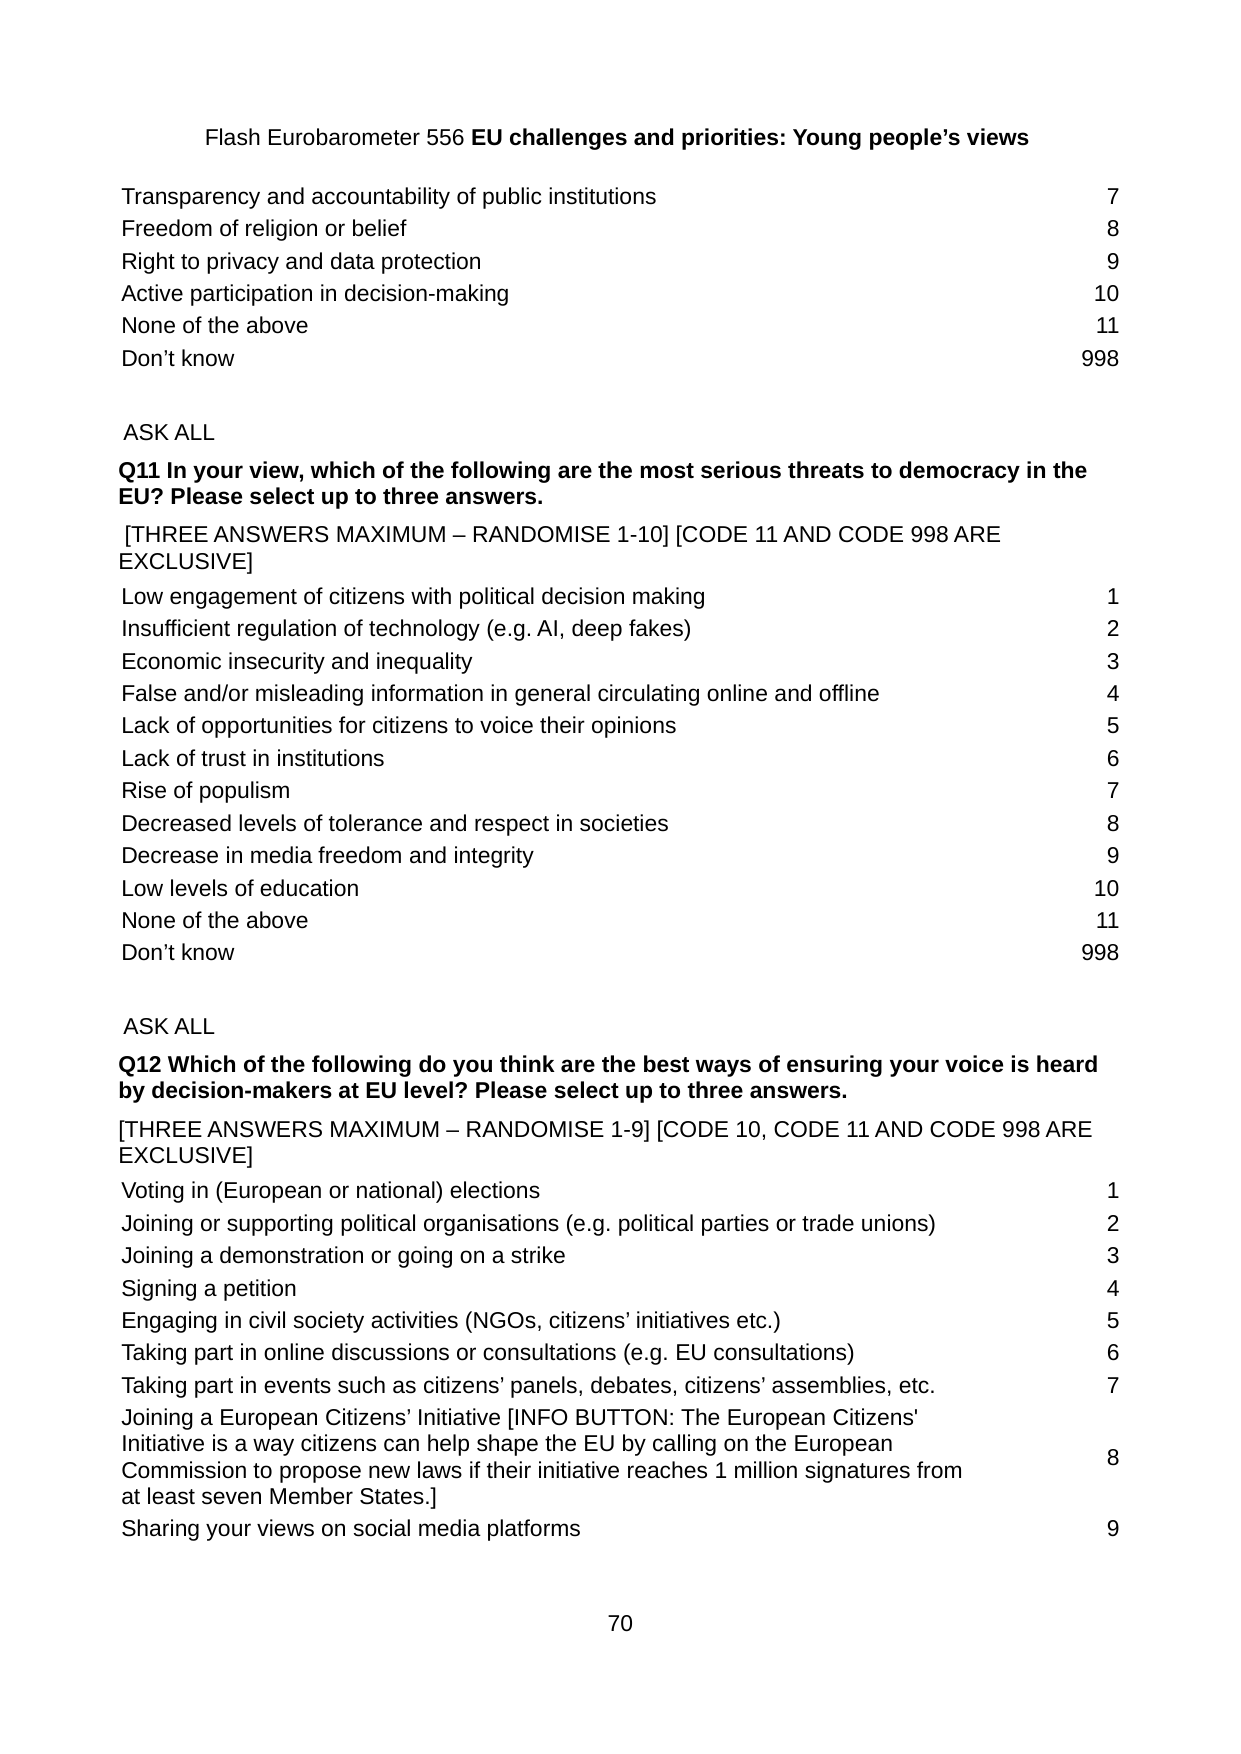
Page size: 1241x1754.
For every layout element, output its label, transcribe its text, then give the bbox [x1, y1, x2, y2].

table_cell Freedom of religion or belief [118, 212, 986, 245]
table_cell 7 [986, 774, 1122, 807]
table_cell Low levels of education [118, 871, 986, 904]
text Q11 In your view, which of the following are the most serious threats to democracy in the EU? Please select up to three answers. [118, 457, 1122, 509]
table_header 1 [986, 1174, 1122, 1207]
table_cell Don’t know [118, 342, 986, 374]
table_cell None of the above [118, 310, 986, 342]
table_cell 998 [986, 342, 1122, 374]
table_cell 5 [986, 1304, 1122, 1336]
table_cell 9 [986, 839, 1122, 871]
table_cell 10 [986, 871, 1122, 904]
table_cell Joining a demonstration or going on a strike [118, 1239, 986, 1271]
table_cell Taking part in events such as citizens’ panels, debates, citizens’ assemblies, etc. [118, 1369, 986, 1401]
table_cell 9 [986, 245, 1122, 277]
table_cell 7 [986, 180, 1122, 212]
table_cell Rise of populism [118, 774, 986, 807]
text Q12 Which of the following do you think are the best ways of ensuring your voice is heard by decision-makers at EU level? Please select up to three answers. [118, 1051, 1122, 1104]
table_cell Decreased levels of tolerance and respect in societies [118, 807, 986, 839]
table_cell 3 [986, 1239, 1122, 1271]
table_cell 11 [986, 904, 1122, 936]
table_cell 8 [986, 1401, 1122, 1512]
table_cell 998 [986, 936, 1122, 969]
table_cell Taking part in online discussions or consultations (e.g. EU consultations) [118, 1336, 986, 1369]
table_cell 7 [986, 1369, 1122, 1401]
table_cell Joining or supporting political organisations (e.g. political parties or trade unions) [118, 1207, 986, 1239]
table_cell 9 [986, 1512, 1122, 1545]
table_cell 10 [986, 277, 1122, 309]
table_header 1 [986, 580, 1122, 612]
table_cell Insufficient regulation of technology (e.g. AI, deep fakes) [118, 612, 986, 645]
table_header Voting in (European or national) elections [118, 1174, 986, 1207]
table_cell Right to privacy and data protection [118, 245, 986, 277]
text ASK ALL [118, 1013, 1122, 1039]
table_cell Don’t know [118, 936, 986, 969]
table_cell 4 [986, 1271, 1122, 1304]
table_cell Lack of opportunities for citizens to voice their opinions [118, 710, 986, 742]
table_cell 3 [986, 645, 1122, 677]
text ASK ALL [118, 418, 1122, 445]
table_cell Lack of trust in institutions [118, 742, 986, 774]
table_cell Economic insecurity and inequality [118, 645, 986, 677]
text [THREE ANSWERS MAXIMUM – RANDOMISE 1-10] [CODE 11 AND CODE 998 ARE EXCLUSIVE] [118, 521, 1122, 574]
text [THREE ANSWERS MAXIMUM – RANDOMISE 1-9] [CODE 10, CODE 11 AND CODE 998 ARE EXCLUSIVE] [118, 1116, 1122, 1168]
table_cell Joining a European Citizens’ Initiative [INFO BUTTON: The European Citizens' Initiative is a way citizens can help shape the EU by calling on the European Commission to propose new laws if their initiative reaches 1 million signatures from at least seven Member States.] [118, 1401, 986, 1512]
table_cell Decrease in media freedom and integrity [118, 839, 986, 871]
table_cell Sharing your views on social media platforms [118, 1512, 986, 1545]
table_cell 2 [986, 612, 1122, 645]
table_cell 4 [986, 677, 1122, 709]
table_cell Signing a petition [118, 1271, 986, 1304]
table_cell None of the above [118, 904, 986, 936]
table_cell 8 [986, 212, 1122, 245]
table_cell 2 [986, 1207, 1122, 1239]
table_cell Engaging in civil society activities (NGOs, citizens’ initiatives etc.) [118, 1304, 986, 1336]
table_cell False and/or misleading information in general circulating online and offline [118, 677, 986, 709]
table_cell 6 [986, 1336, 1122, 1369]
table_cell 6 [986, 742, 1122, 774]
table_cell Active participation in decision-making [118, 277, 986, 309]
table_cell 11 [986, 310, 1122, 342]
table_cell Transparency and accountability of public institutions [118, 180, 986, 212]
table_cell 5 [986, 710, 1122, 742]
table_header Low engagement of citizens with political decision making [118, 580, 986, 612]
table_cell 8 [986, 807, 1122, 839]
